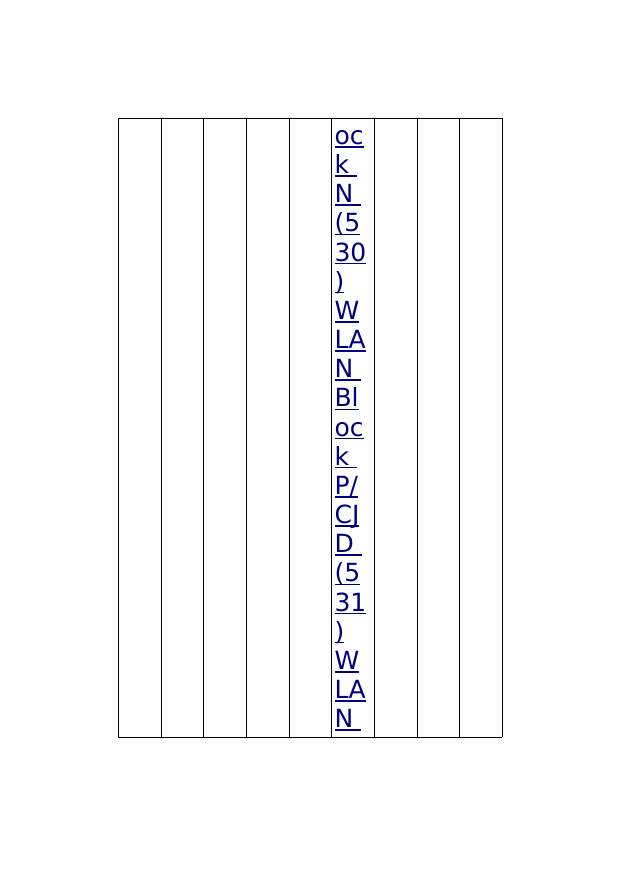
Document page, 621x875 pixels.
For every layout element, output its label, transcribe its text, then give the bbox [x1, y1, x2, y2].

table_cell [162, 119, 203, 737]
table_cell [460, 119, 502, 737]
table_cell [290, 119, 331, 737]
table_cell [375, 119, 417, 737]
table_cell [119, 119, 161, 737]
table_cell [247, 119, 289, 737]
table_cell [418, 119, 459, 737]
table_cell [204, 119, 246, 737]
table_cell ock N (530) WLAN Block P/CJD (531) WLAN [332, 119, 374, 737]
